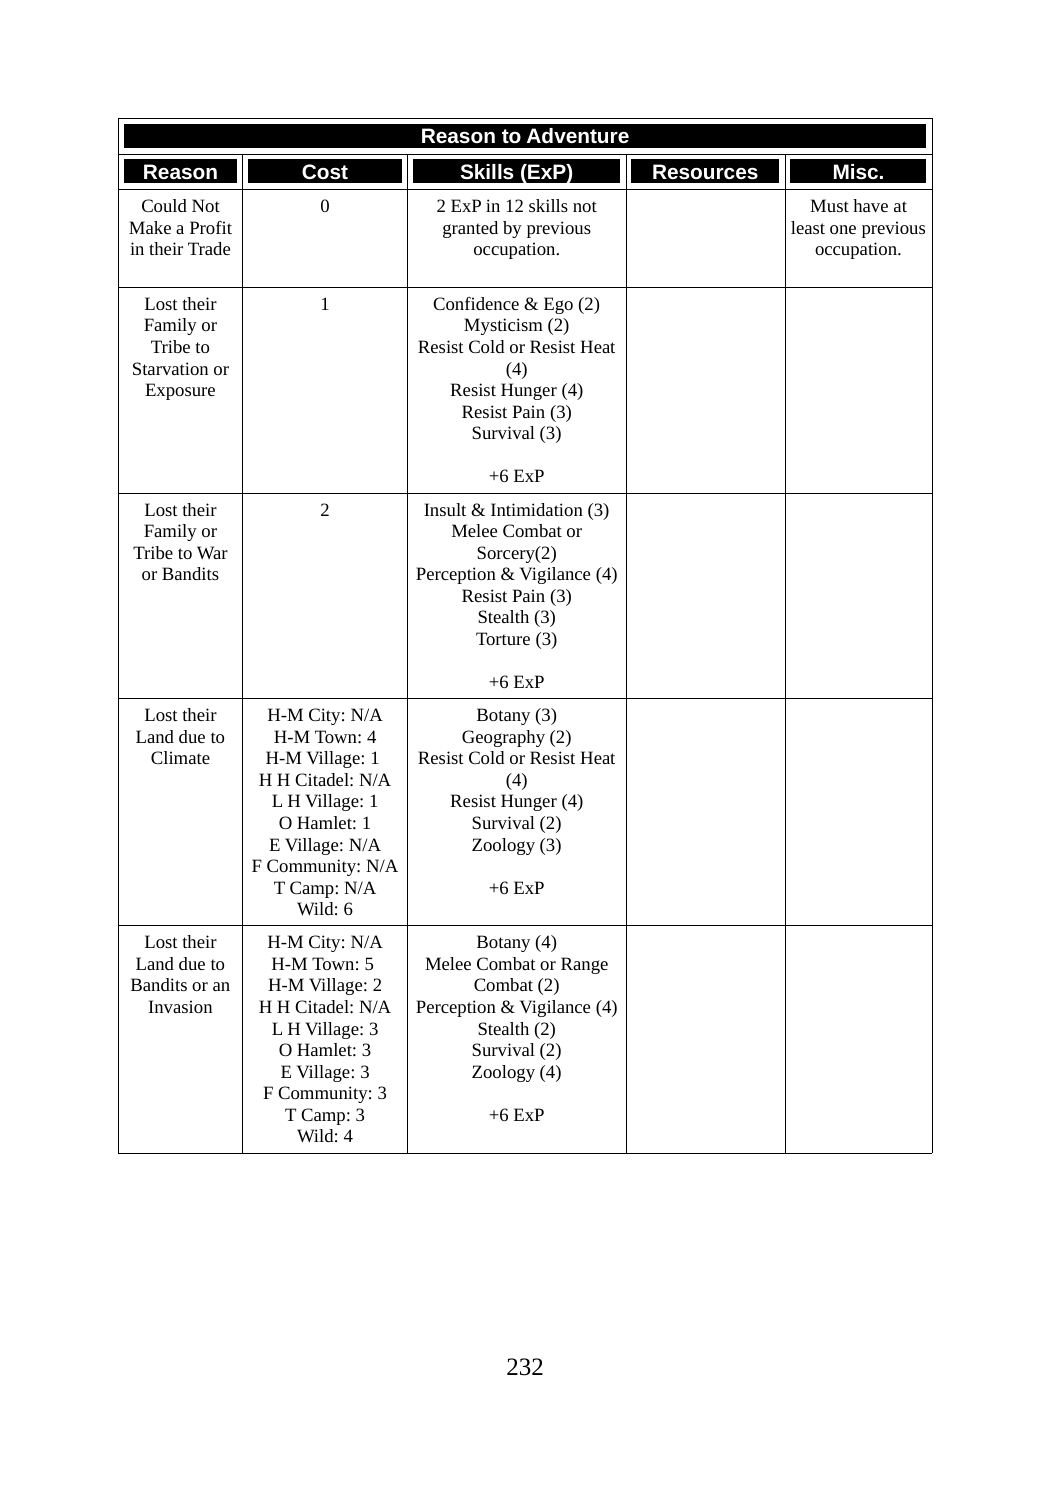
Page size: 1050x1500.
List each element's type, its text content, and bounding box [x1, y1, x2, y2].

table_cell [786, 926, 932, 1153]
table_cell Skills (ExP) [408, 155, 626, 189]
table_cell [627, 190, 785, 287]
table_cell Could Not Make a Profit in their Trade [119, 190, 242, 287]
table_cell 2 [243, 494, 407, 698]
table_cell Lost their Family or Tribe to Starvation or Exposure [119, 288, 242, 493]
table_cell H-M City: N/A H-M Town: 4 H-M Village: 1 H H Citadel: N/A L H Village: 1 O Hamlet: 1 E Village: N/A F Community: N/A T Camp: N/A Wild: 6 [243, 699, 407, 925]
table_cell Reason [119, 155, 242, 189]
table_cell Botany (4) Melee Combat or Range Combat (2) Perception & Vigilance (4) Stealth (2) Survival (2) Zoology (4) +6 ExP [408, 926, 626, 1153]
table_header Reason to Adventure [119, 119, 932, 154]
table_cell [786, 494, 932, 698]
table_cell Must have at least one previous occupation. [786, 190, 932, 287]
table_cell Botany (3) Geography (2) Resist Cold or Resist Heat (4) Resist Hunger (4) Survival (2) Zoology (3) +6 ExP [408, 699, 626, 925]
table_cell Lost their Family or Tribe to War or Bandits [119, 494, 242, 698]
table_cell H-M City: N/A H-M Town: 5 H-M Village: 2 H H Citadel: N/A L H Village: 3 O Hamlet: 3 E Village: 3 F Community: 3 T Camp: 3 Wild: 4 [243, 926, 407, 1153]
table_cell Cost [243, 155, 407, 189]
table_cell Insult & Intimidation (3) Melee Combat or Sorcery(2) Perception & Vigilance (4) Resist Pain (3) Stealth (3) Torture (3) +6 ExP [408, 494, 626, 698]
table_cell [627, 494, 785, 698]
table_cell 2 ExP in 12 skills not granted by previous occupation. [408, 190, 626, 287]
table_cell 1 [243, 288, 407, 493]
table_cell 0 [243, 190, 407, 287]
table_cell [627, 699, 785, 925]
table_cell Resources [627, 155, 785, 189]
table_cell Lost their Land due to Bandits or an Invasion [119, 926, 242, 1153]
table_cell Confidence & Ego (2) Mysticism (2) Resist Cold or Resist Heat (4) Resist Hunger (4) Resist Pain (3) Survival (3) +6 ExP [408, 288, 626, 493]
table_cell [786, 288, 932, 493]
table_cell Lost their Land due to Climate [119, 699, 242, 925]
table_cell [627, 288, 785, 493]
table_cell [786, 699, 932, 925]
table_cell [627, 926, 785, 1153]
table_cell Misc. [786, 155, 932, 189]
